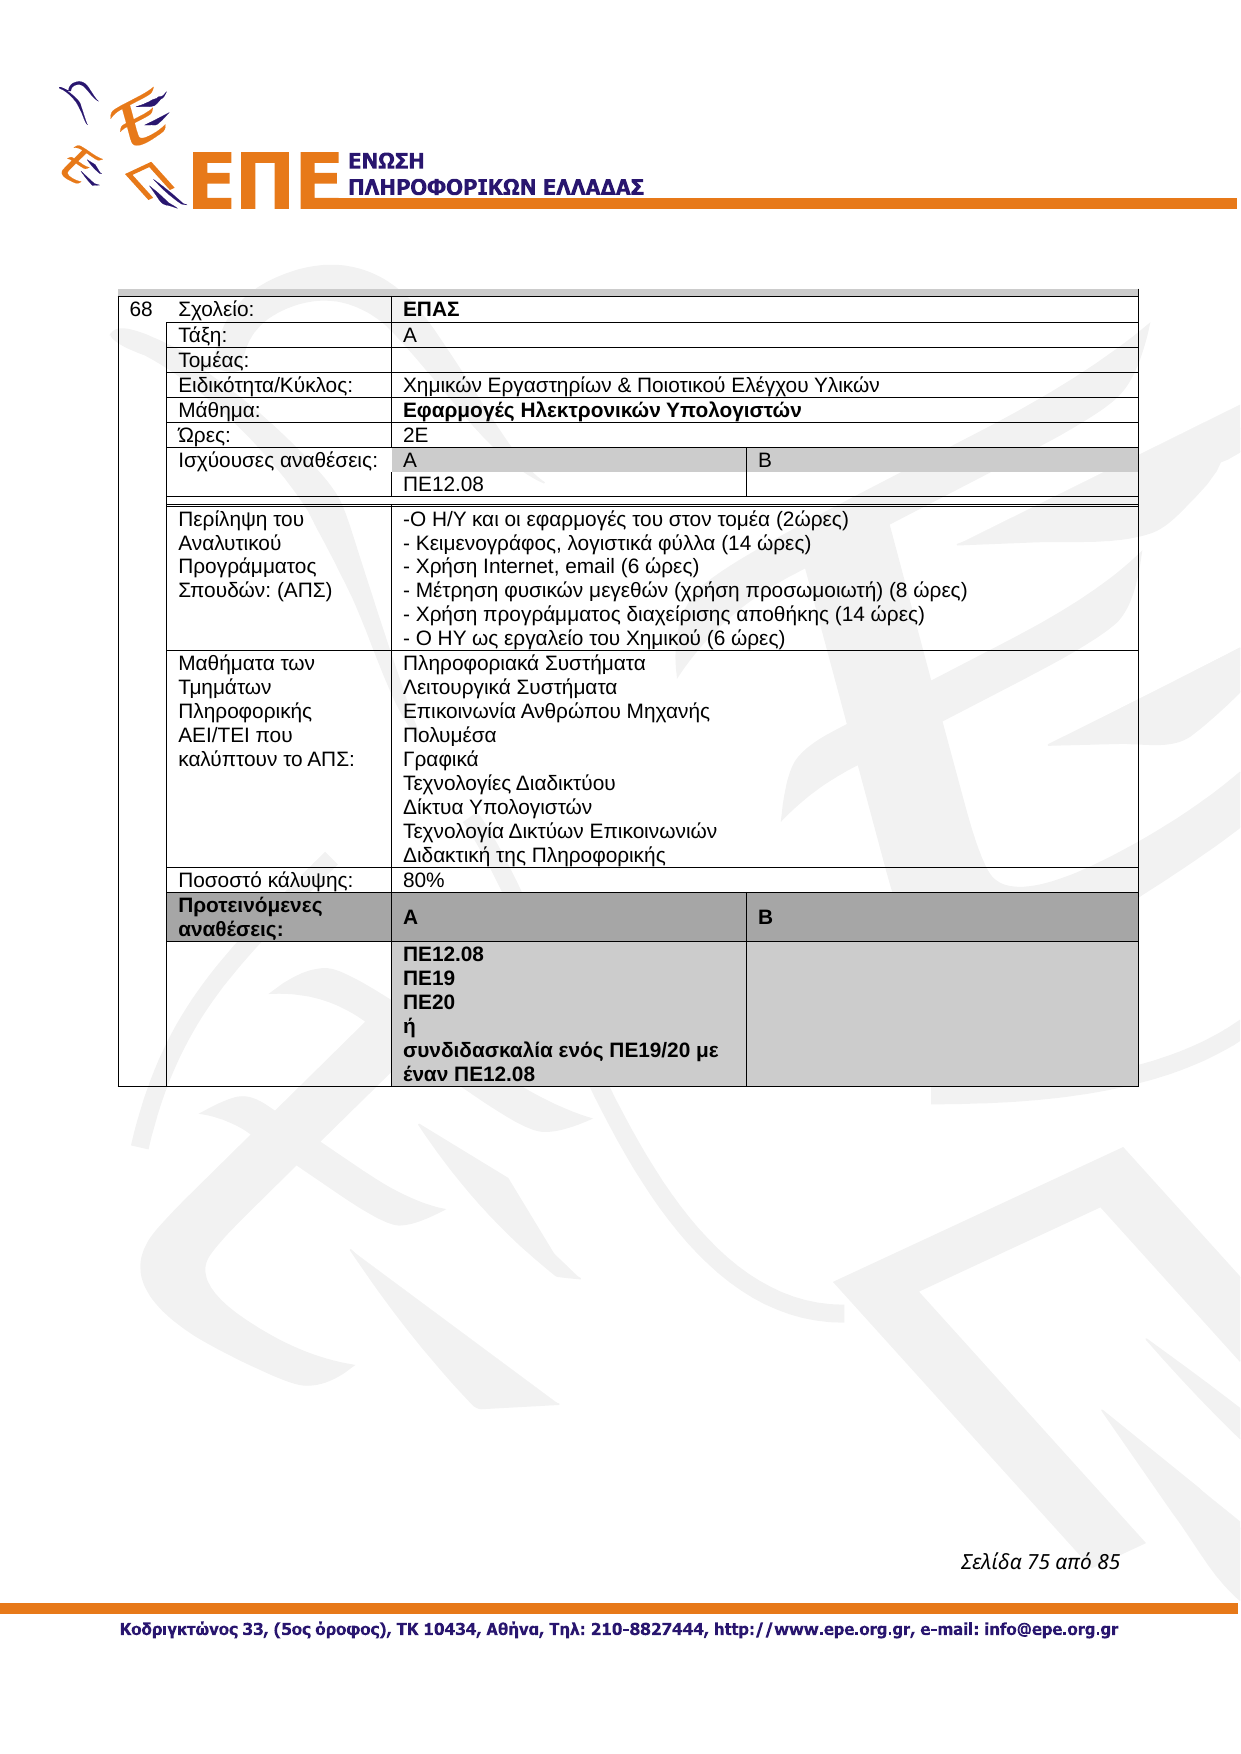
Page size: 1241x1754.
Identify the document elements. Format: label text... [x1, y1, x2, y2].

table_cell Προτεινόμενες αναθέσεις: [167, 893, 391, 941]
table_header Σχολείο: [167, 297, 391, 322]
table_header [118, 289, 167, 296]
table_cell Ισχύουσες αναθέσεις: [167, 448, 392, 496]
table_cell Β [747, 893, 1138, 941]
table_header [392, 289, 1138, 296]
table_cell Περίληψη του Αναλυτικού Προγράμματος Σπουδών: (ΑΠΣ) [167, 507, 391, 650]
table_cell [392, 348, 1138, 372]
table_cell Ώρες: [167, 423, 391, 447]
table_cell Α [392, 893, 746, 941]
table_cell -Ο Η/Υ και οι εφαρμογές του στον τομέα (2ώρες) - Κειμενογράφος, λογιστικά φύλλα (14 ώρες) - Χρήση Internet, email (6 ώρες) - Μέτρηση φυσικών μεγεθών (χρήση προσωμοιωτή) (8 ώρες) - Χρήση προγράμματος διαχείρισης αποθήκης (14 ώρες) - Ο ΗΥ ως εργαλείο του Χημικού (6 ώρες) [392, 507, 1138, 650]
table_cell Πληροφοριακά Συστήματα Λειτουργικά Συστήματα Επικοινωνία Ανθρώπου Μηχανής Πολυμέσα Γραφικά Τεχνολογίες Διαδικτύου Δίκτυα Υπολογιστών Τεχνολογία Δικτύων Επικοινωνιών Διδακτική της Πληροφορικής [392, 651, 1138, 867]
table_cell Εφαρμογές Ηλεκτρονικών Υπολογιστών [392, 398, 1138, 422]
table_cell 2Ε [392, 423, 1138, 447]
table_cell [167, 942, 391, 1086]
table_cell Ποσοστό κάλυψης: [167, 868, 391, 892]
table_header Β [747, 448, 1138, 472]
table_cell Τάξη: [167, 323, 391, 347]
table_cell Μαθήματα των Τμημάτων Πληροφορικής ΑΕΙ/ΤΕΙ που καλύπτουν το ΑΠΣ: [167, 651, 391, 867]
table_cell Α [392, 323, 1138, 347]
table_header ΕΠΑΣ [392, 297, 1138, 322]
table_cell ΠΕ12.08 [392, 472, 746, 496]
table_cell Χημικών Εργαστηρίων & Ποιοτικού Ελέγχου Υλικών [392, 373, 1138, 397]
table_cell Μάθημα: [167, 398, 391, 422]
table_header Α [392, 448, 746, 472]
table_cell [167, 497, 392, 504]
table_cell [392, 497, 1138, 504]
table_cell [747, 472, 1138, 496]
table_cell 80% [392, 868, 1138, 892]
table_cell 68 [119, 297, 167, 1086]
table_cell Ειδικότητα/Κύκλος: [167, 373, 391, 397]
table_cell [747, 942, 1138, 1086]
table_cell Τομέας: [167, 348, 391, 372]
table_header [167, 289, 392, 296]
table_cell ΠΕ12.08 ΠΕ19 ΠΕ20 ή συνδιδασκαλία ενός ΠΕ19/20 με έναν ΠΕ12.08 [392, 942, 746, 1086]
